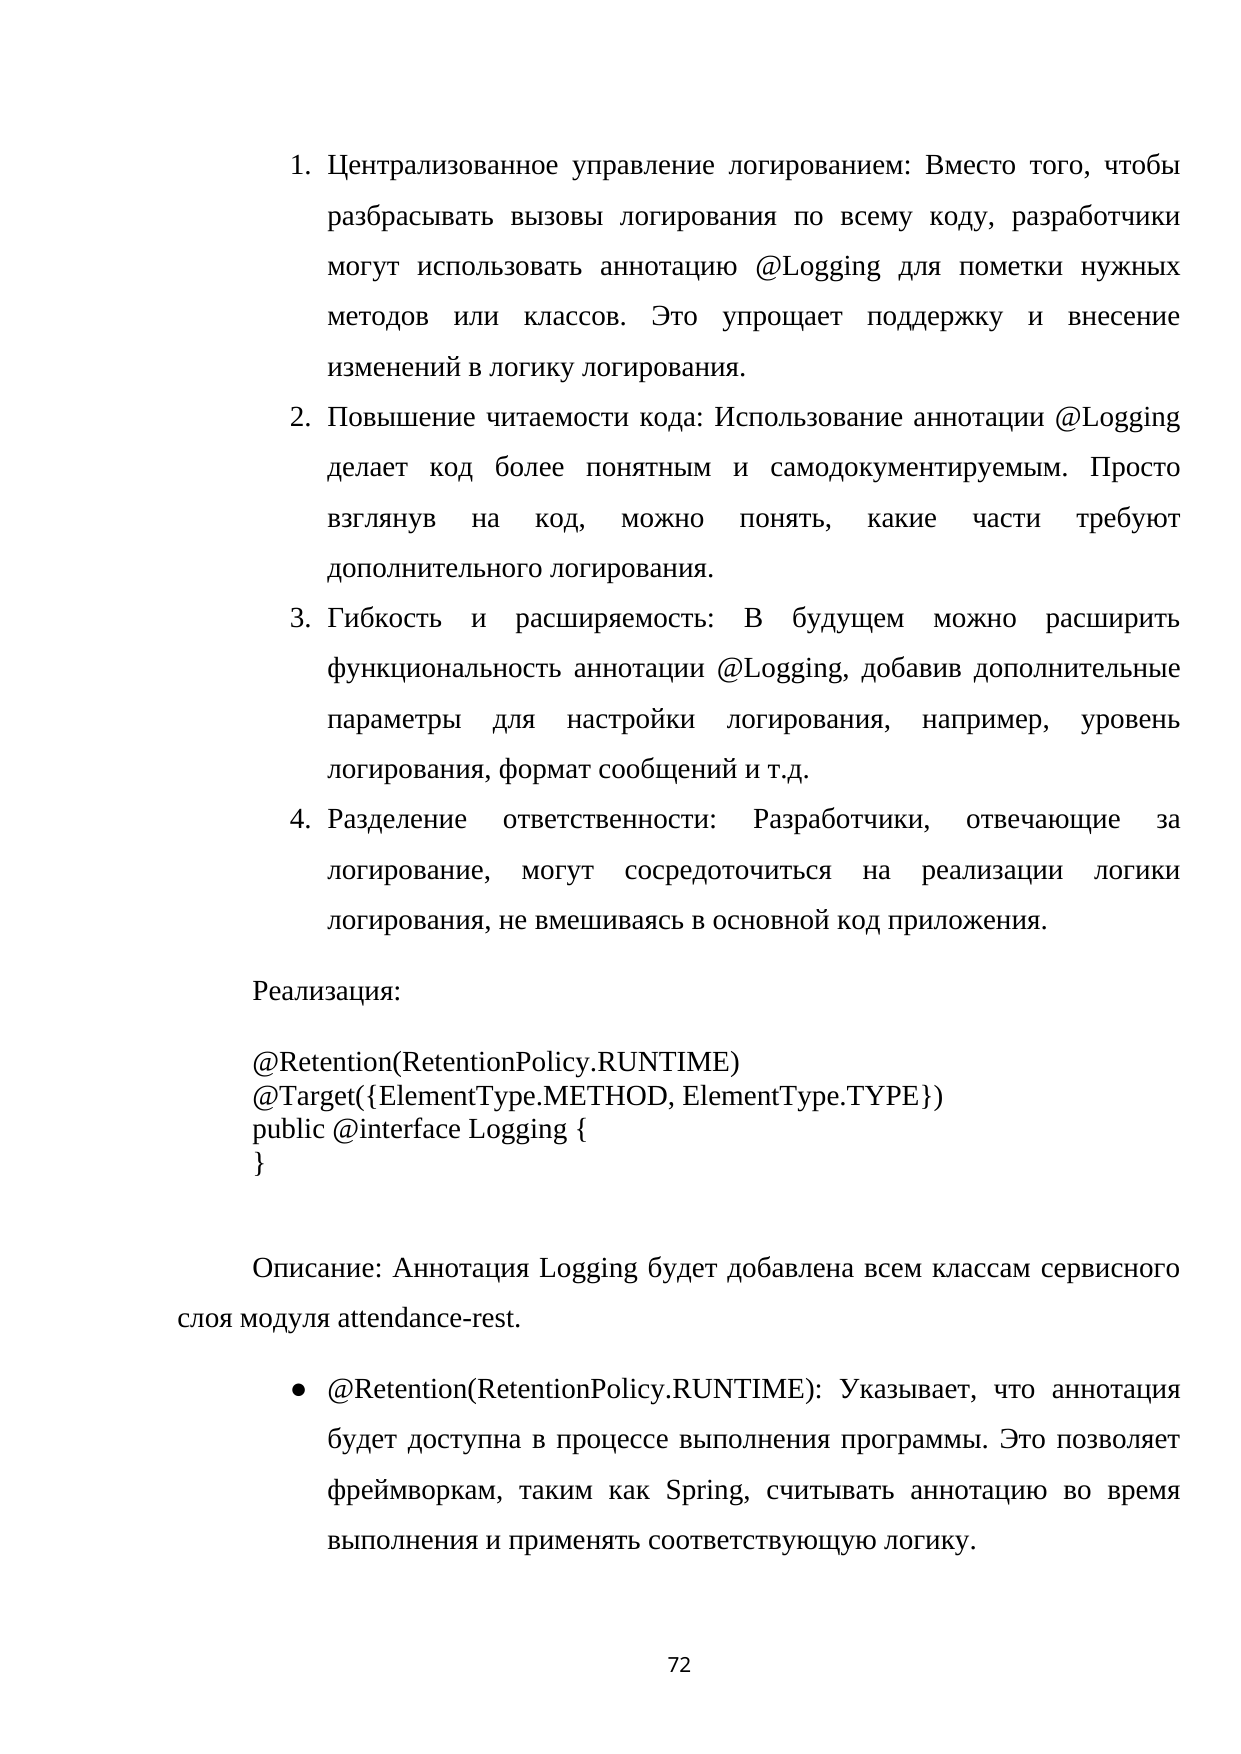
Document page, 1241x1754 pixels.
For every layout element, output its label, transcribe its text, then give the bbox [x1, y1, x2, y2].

list @Retention(RetentionPolicy.RUNTIME): Указывает, что аннотация будет доступна в процессе выполнения программы. Это позволяет фреймворкам, таким как Spring, считывать аннотацию во время выполнения и применять соответствующую логику. [289, 1371, 1181, 1556]
list Разделение ответственности: Разработчики, отвечающие за логирование, могут сосредоточиться на реализации логики логирования, не вмешиваясь в основной код приложения. [289, 802, 1181, 936]
list Повышение читаемости кода: Использование аннотации @Logging делает код более понятным и самодокументируемым. Просто взглянув на код, можно понять, какие части требуют дополнительного логирования. [289, 399, 1181, 583]
list Централизованное управление логированием: Вместо того, чтобы разбрасывать вызовы логирования по всему коду, разработчики могут использовать аннотацию @Logging для пометки нужных методов или классов. Это упрощает поддержку и внесение изменений в логику логирования. [289, 147, 1181, 382]
text Реализация: [177, 973, 1181, 1007]
text @Retention(RetentionPolicy.RUNTIME) [177, 1044, 1181, 1078]
text @Target({ElementType.METHOD, ElementType.TYPE}) [177, 1078, 1181, 1112]
text Описание: Аннотация Logging будет добавлена всем классам сервисного слоя модуля attendance-rest. [177, 1250, 1181, 1334]
text public @interface Logging { [177, 1112, 1181, 1145]
list Гибкость и расширяемость: В будущем можно расширить функциональность аннотации @Logging, добавив дополнительные параметры для настройки логирования, например, уровень логирования, формат сообщений и т.д. [289, 600, 1181, 785]
text } [177, 1145, 1181, 1179]
